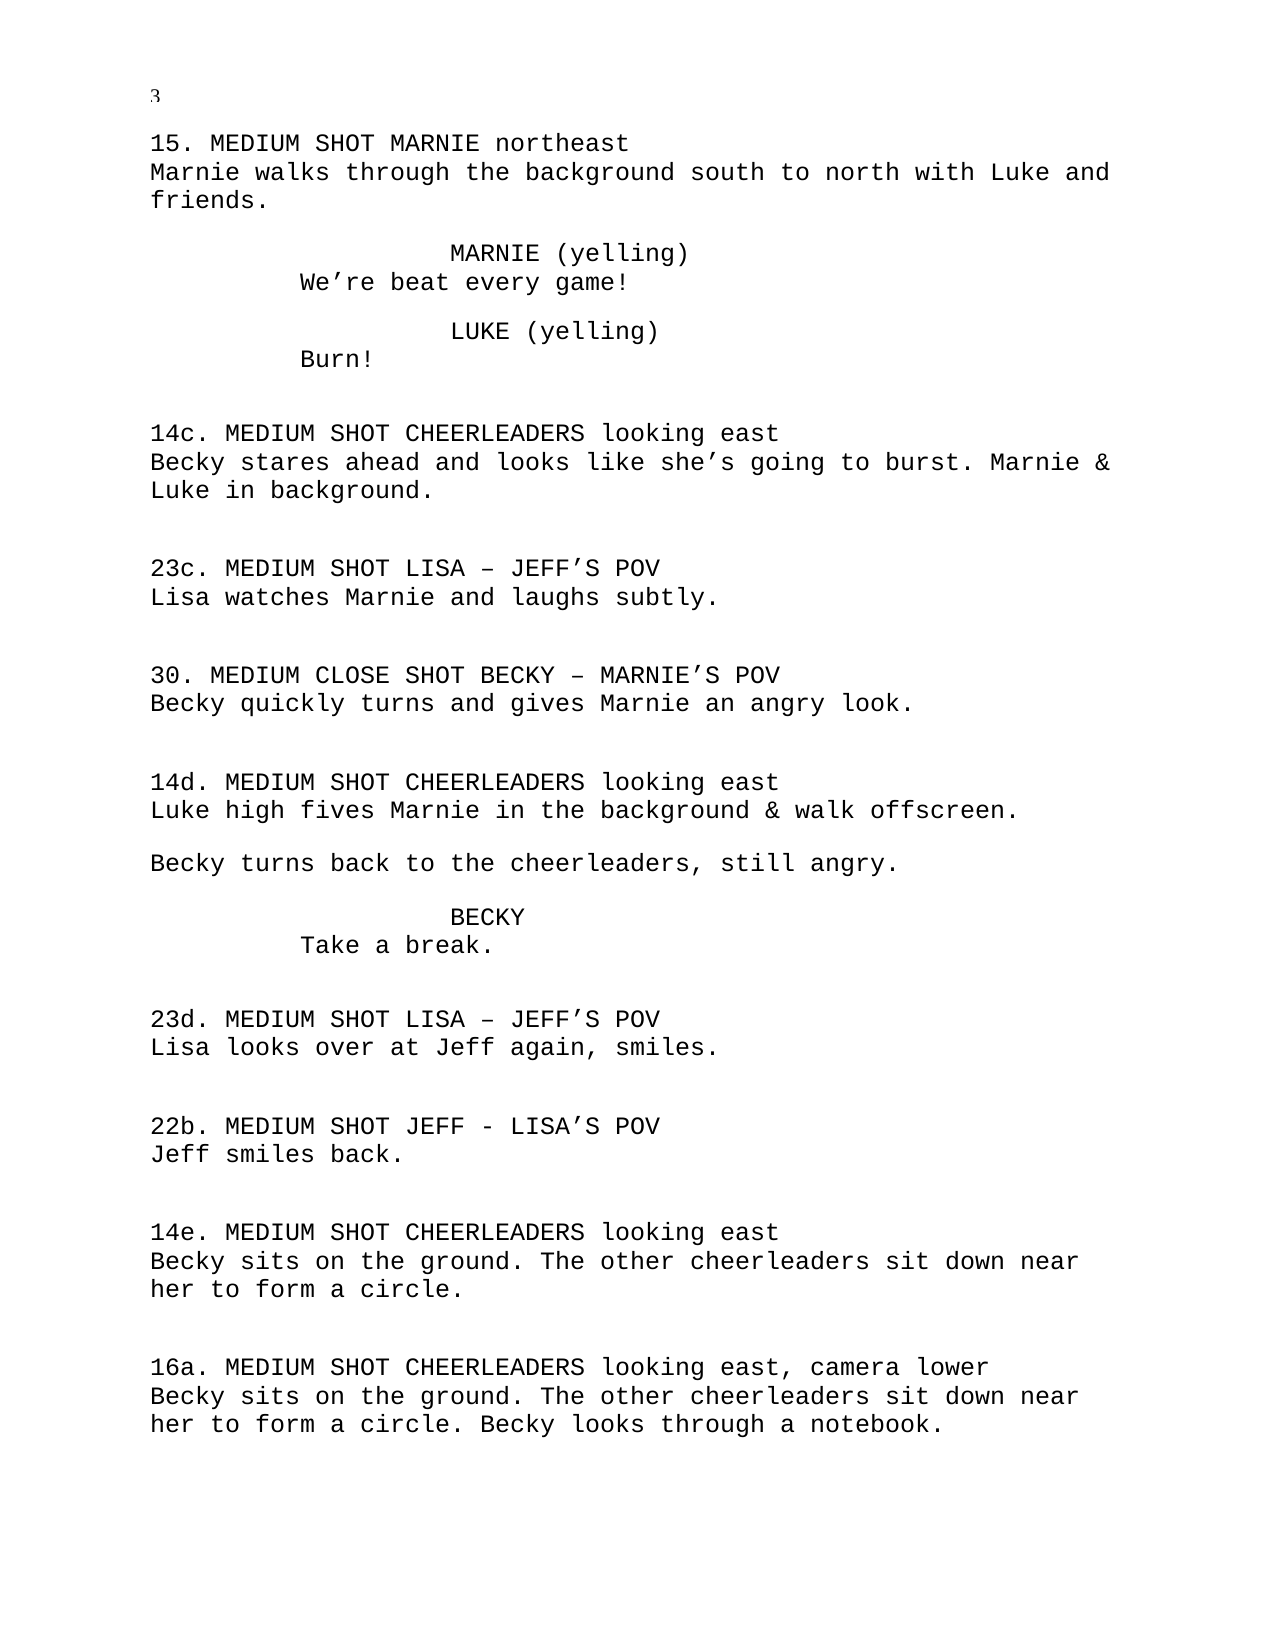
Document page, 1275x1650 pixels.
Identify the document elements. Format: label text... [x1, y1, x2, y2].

text Becky turns back to the cheerleaders, still angry. [150, 851, 1125, 879]
subtitle 23d. MEDIUM SHOT LISA – JEFF’S POV [150, 1007, 1125, 1035]
subtitle 30. MEDIUM CLOSE SHOT BECKY – MARNIE’S POV [150, 662, 1125, 691]
text Becky stares ahead and looks like she’s going to burst. Marnie & Luke in background. [150, 449, 1125, 506]
text Becky quickly turns and gives Marnie an angry look. [150, 691, 1125, 719]
text We’re beat every game! [300, 269, 975, 297]
text Marnie walks through the background south to north with Luke and friends. [150, 159, 1125, 216]
text Becky sits on the ground. The other cheerleaders sit down near her to form a circle. [150, 1248, 1125, 1305]
subtitle 14e. MEDIUM SHOT CHEERLEADERS looking east [150, 1220, 1125, 1248]
text Lisa looks over at Jeff again, smiles. [150, 1035, 1125, 1063]
text BECKY [150, 904, 1125, 932]
text Becky sits on the ground. The other cheerleaders sit down near her to form a circle. Becky looks through a notebook. [150, 1383, 1125, 1440]
text Take a break. [300, 932, 975, 961]
subtitle 14c. MEDIUM SHOT CHEERLEADERS looking east [150, 421, 1125, 449]
subtitle 23c. MEDIUM SHOT LISA – JEFF’S POV [150, 556, 1125, 584]
text LUKE (yelling) [150, 318, 1125, 347]
subtitle 22b. MEDIUM SHOT JEFF - LISA’S POV [150, 1113, 1125, 1142]
subtitle 15. MEDIUM SHOT MARNIE northeast [150, 131, 1125, 159]
subtitle 14d. MEDIUM SHOT CHEERLEADERS looking east [150, 769, 1125, 797]
text Luke high fives Marnie in the background & walk offscreen. [150, 797, 1125, 826]
text Jeff smiles back. [150, 1142, 1125, 1170]
text Lisa watches Marnie and laughs subtly. [150, 584, 1125, 612]
text Burn! [300, 347, 975, 375]
subtitle 16a. MEDIUM SHOT CHEERLEADERS looking east, camera lower [150, 1355, 1125, 1383]
text MARNIE (yelling) [150, 241, 1125, 269]
